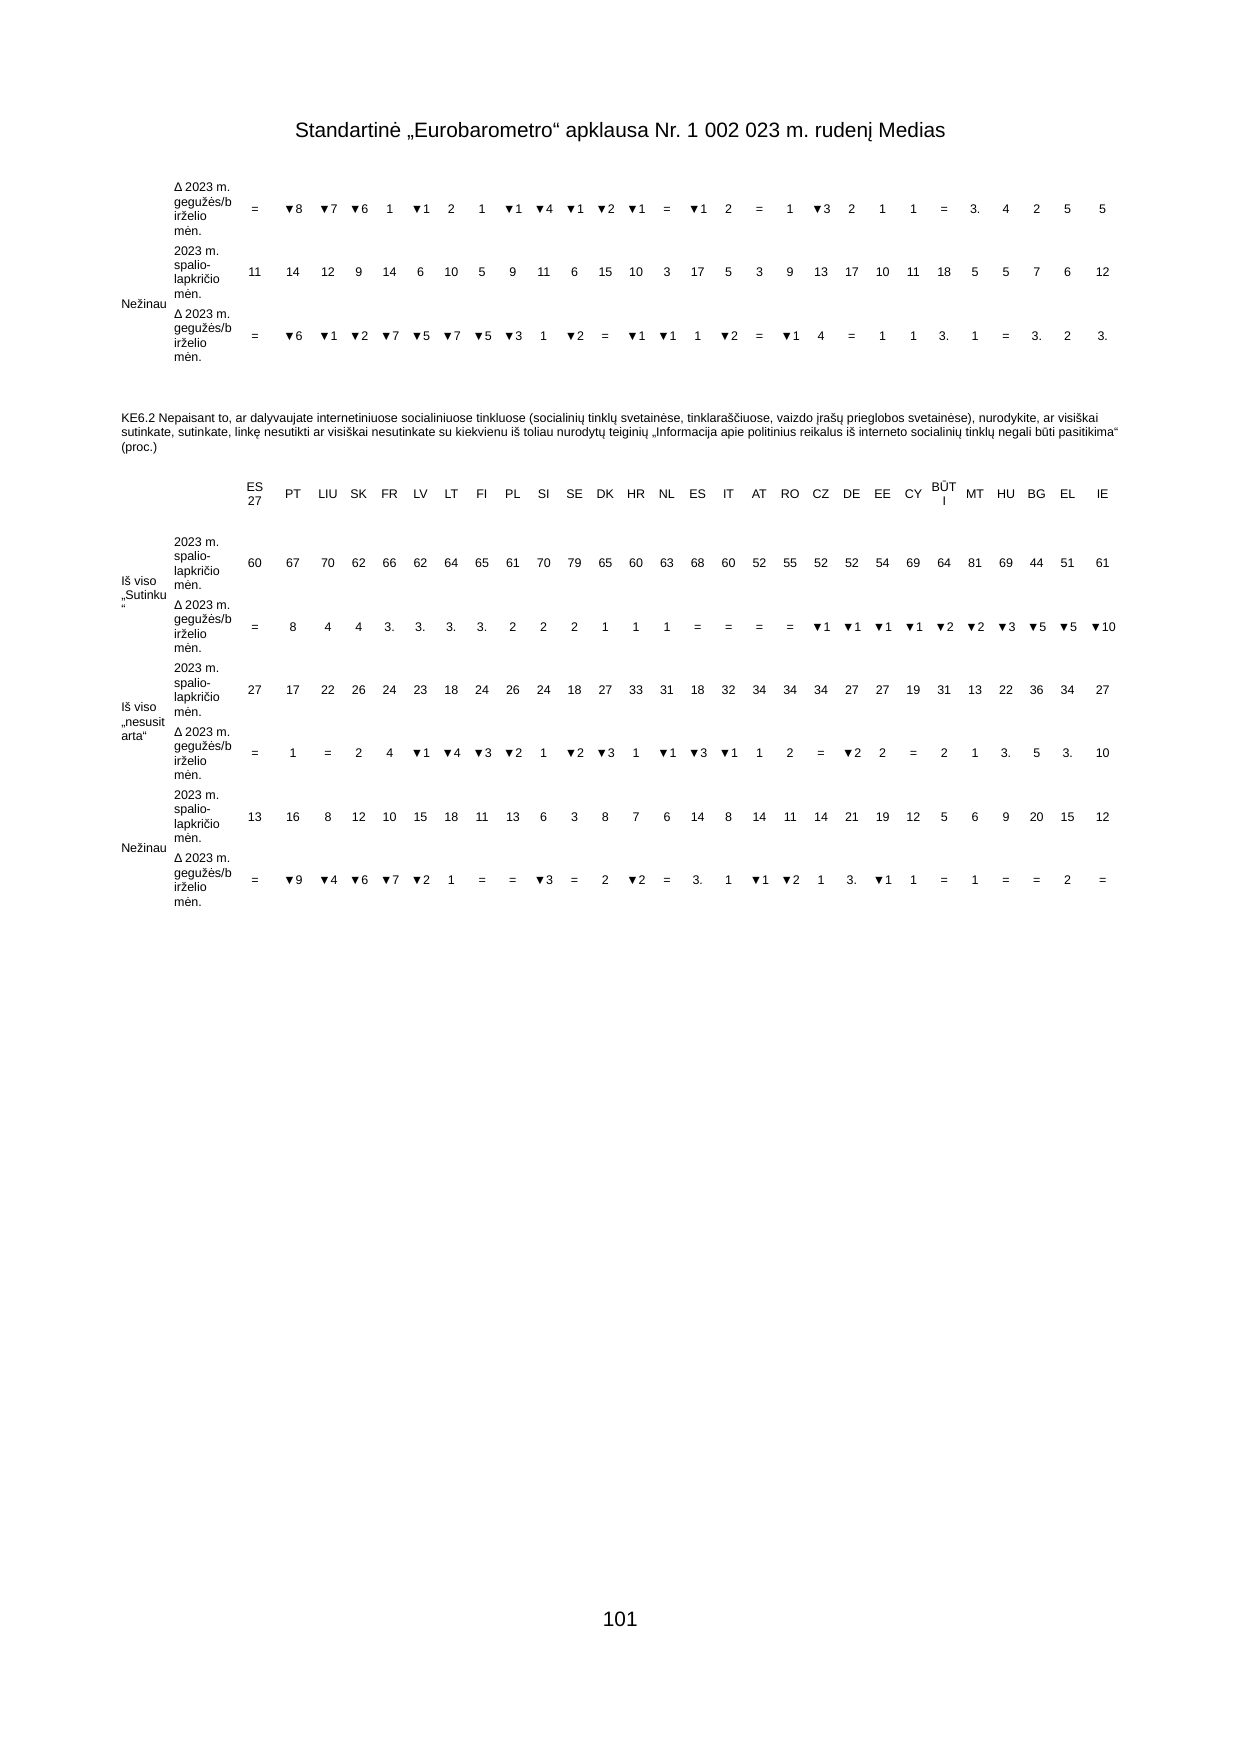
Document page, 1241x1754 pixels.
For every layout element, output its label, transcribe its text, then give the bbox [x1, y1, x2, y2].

table_cell 7 [1021, 240, 1052, 304]
table_cell [374, 511, 405, 531]
table_cell = [1083, 848, 1122, 911]
table_cell [466, 367, 497, 387]
table_cell 12 [898, 785, 928, 848]
table_cell [236, 367, 273, 387]
table_cell 61 [1083, 531, 1122, 595]
table_cell [682, 387, 713, 407]
table_cell ▼2 [775, 848, 805, 911]
table_cell [559, 511, 590, 531]
table_cell 61 [497, 531, 528, 595]
table_cell ▼7 [374, 848, 405, 911]
table_cell = [236, 848, 273, 911]
table_cell [621, 456, 651, 477]
table_cell 2023 m. spalio-lapkričio mėn. [171, 531, 236, 595]
table_cell [898, 367, 928, 387]
table_cell [990, 367, 1021, 387]
table_cell 69 [990, 531, 1021, 595]
table_cell FR [374, 477, 405, 511]
table_cell ▼3 [466, 721, 497, 785]
table_cell [898, 511, 928, 531]
table_cell 60 [621, 531, 651, 595]
table_cell [405, 387, 436, 407]
table_cell 1 [651, 595, 682, 658]
table_cell SI [528, 477, 559, 511]
table_cell ▼6 [273, 304, 312, 367]
table_cell [559, 456, 590, 477]
table_cell 1 [867, 304, 898, 367]
table_cell 18 [559, 658, 590, 721]
table_cell [744, 456, 774, 477]
table_cell 70 [528, 531, 559, 595]
table_cell 27 [1083, 658, 1122, 721]
table_cell 2 [836, 177, 867, 240]
table_cell 8 [273, 595, 312, 658]
table_cell 60 [713, 531, 744, 595]
table_cell [118, 511, 171, 531]
table_cell 12 [343, 785, 374, 848]
table_cell [118, 477, 171, 511]
table_cell 68 [682, 531, 713, 595]
table_cell 9 [990, 785, 1021, 848]
table_cell ▼5 [466, 304, 497, 367]
table_cell [744, 511, 774, 531]
table_cell [236, 456, 273, 477]
table_cell [682, 367, 713, 387]
table_cell 31 [651, 658, 682, 721]
table_cell 10 [374, 785, 405, 848]
table_cell [528, 511, 559, 531]
table_cell [836, 511, 867, 531]
table_cell Δ 2023 m. gegužės/birželio mėn. [171, 721, 236, 785]
table_cell ▼8 [273, 177, 312, 240]
table_cell ▼1 [682, 177, 713, 240]
table_cell 65 [466, 531, 497, 595]
table_cell [466, 456, 497, 477]
table_cell = [990, 848, 1021, 911]
table_cell 10 [1083, 721, 1122, 785]
table_cell 69 [898, 531, 928, 595]
table_cell 10 [436, 240, 466, 304]
table_cell [1083, 367, 1122, 387]
table_cell [374, 456, 405, 477]
table_cell 11 [236, 240, 273, 304]
table_cell [436, 511, 466, 531]
table_cell = [236, 595, 273, 658]
table_cell ▼1 [497, 177, 528, 240]
table_cell = [651, 848, 682, 911]
table_cell [528, 456, 559, 477]
table_cell 1 [959, 721, 990, 785]
table_cell = [744, 304, 774, 367]
table_cell 2 [436, 177, 466, 240]
table_cell 11 [898, 240, 928, 304]
table_cell [836, 456, 867, 477]
table_cell ▼5 [405, 304, 436, 367]
table_cell [273, 387, 312, 407]
table_cell 3. [682, 848, 713, 911]
table_cell [171, 456, 236, 477]
table_cell 1 [436, 848, 466, 911]
table_cell 12 [1083, 240, 1122, 304]
table_cell = [805, 721, 836, 785]
table_cell 81 [959, 531, 990, 595]
table_cell [313, 367, 343, 387]
table_cell [990, 456, 1021, 477]
table_cell [590, 456, 621, 477]
table_cell 62 [343, 531, 374, 595]
table_cell [436, 456, 466, 477]
table_cell [1052, 511, 1083, 531]
table_cell = [898, 721, 928, 785]
table_cell [621, 511, 651, 531]
table_cell 65 [590, 531, 621, 595]
table_cell ▼2 [559, 721, 590, 785]
table_cell [929, 511, 959, 531]
table_cell ▼5 [1052, 595, 1083, 658]
table_cell [713, 456, 744, 477]
table_cell Δ 2023 m. gegužės/birželio mėn. [171, 304, 236, 367]
table_cell [466, 387, 497, 407]
table_cell FI [466, 477, 497, 511]
table_cell 1 [590, 595, 621, 658]
table_cell [590, 367, 621, 387]
table_cell 62 [405, 531, 436, 595]
table_cell LT [436, 477, 466, 511]
table_cell 8 [313, 785, 343, 848]
table_cell 32 [713, 658, 744, 721]
table_cell ▼2 [959, 595, 990, 658]
table_cell [621, 367, 651, 387]
table_cell Nežinau [118, 240, 171, 367]
table_cell [405, 456, 436, 477]
table_cell 2023 m. spalio-lapkričio mėn. [171, 658, 236, 721]
table_cell Δ 2023 m. gegužės/birželio mėn. [171, 595, 236, 658]
table_cell PL [497, 477, 528, 511]
table_cell ▼1 [313, 304, 343, 367]
table_cell [273, 456, 312, 477]
table_cell 44 [1021, 531, 1052, 595]
table_cell ▼6 [343, 848, 374, 911]
table_cell 5 [929, 785, 959, 848]
table_cell ▼1 [651, 304, 682, 367]
table_cell ▼3 [682, 721, 713, 785]
table_cell = [236, 721, 273, 785]
table_cell 54 [867, 531, 898, 595]
table_cell 13 [959, 658, 990, 721]
table_cell [436, 367, 466, 387]
table_cell 3 [744, 240, 774, 304]
table_cell [651, 367, 682, 387]
table_cell 67 [273, 531, 312, 595]
table_cell 27 [590, 658, 621, 721]
table_cell 9 [343, 240, 374, 304]
table_cell 13 [805, 240, 836, 304]
table_cell 18 [436, 658, 466, 721]
table_cell 1 [621, 721, 651, 785]
table_cell [1021, 511, 1052, 531]
table_cell ▼2 [343, 304, 374, 367]
table_cell 1 [528, 304, 559, 367]
table_cell 1 [682, 304, 713, 367]
table_cell 23 [405, 658, 436, 721]
table_cell 3. [405, 595, 436, 658]
table_cell 2 [343, 721, 374, 785]
table_cell RO [775, 477, 805, 511]
table_cell 24 [374, 658, 405, 721]
table_cell 13 [497, 785, 528, 848]
table_cell 5 [1052, 177, 1083, 240]
table_cell 4 [990, 177, 1021, 240]
table_cell [1083, 456, 1122, 477]
table_cell 1 [744, 721, 774, 785]
table_cell = [682, 595, 713, 658]
table_cell = [1021, 848, 1052, 911]
table_cell ▼1 [836, 595, 867, 658]
table_cell 1 [959, 848, 990, 911]
table_cell Iš viso „nesusitarta“ [118, 658, 171, 785]
table_cell 4 [374, 721, 405, 785]
table_cell [805, 511, 836, 531]
table_cell [775, 387, 805, 407]
table_cell ▼1 [621, 304, 651, 367]
table_cell 2 [1052, 848, 1083, 911]
table_cell KE6.2 Nepaisant to, ar dalyvaujate internetiniuose socialiniuose tinkluose (socialinių tinklų svetainėse, tinklaraščiuose, vaizdo įrašų prieglobos svetainėse), nurodykite, ar visiškai sutinkate, sutinkate, linkę nesutikti ar visiškai nesutinkate su kiekvienu iš toliau nurodytų teiginių „Informacija apie politinius reikalus iš interneto socialinių tinklų negali būti pasitikima“ (proc.) [118, 408, 1122, 456]
table_cell 3. [374, 595, 405, 658]
table_cell 1 [775, 177, 805, 240]
table_cell 11 [466, 785, 497, 848]
table_cell = [313, 721, 343, 785]
table_cell = [990, 304, 1021, 367]
table_cell [1052, 367, 1083, 387]
table_cell 2 [528, 595, 559, 658]
table_cell [713, 511, 744, 531]
table_cell ▼10 [1083, 595, 1122, 658]
table_cell ▼1 [898, 595, 928, 658]
table_cell 5 [713, 240, 744, 304]
table_cell 22 [313, 658, 343, 721]
table_cell [313, 456, 343, 477]
table_cell 34 [775, 658, 805, 721]
table_cell 5 [1083, 177, 1122, 240]
table_cell ▼3 [990, 595, 1021, 658]
table_cell 7 [621, 785, 651, 848]
table_cell [1052, 387, 1083, 407]
table_cell = [836, 304, 867, 367]
table_cell [343, 456, 374, 477]
table_cell BŪTI [929, 477, 959, 511]
table_cell [805, 367, 836, 387]
table_cell DK [590, 477, 621, 511]
table_cell NL [651, 477, 682, 511]
table_cell [929, 367, 959, 387]
table_cell 52 [744, 531, 774, 595]
table_cell ▼4 [313, 848, 343, 911]
table_cell ▼2 [836, 721, 867, 785]
table_cell [1021, 387, 1052, 407]
table_cell [713, 387, 744, 407]
table_cell [313, 511, 343, 531]
table_cell 79 [559, 531, 590, 595]
table_cell 9 [497, 240, 528, 304]
table_cell 22 [990, 658, 1021, 721]
table_cell [682, 456, 713, 477]
table_cell = [236, 304, 273, 367]
table_cell ▼4 [528, 177, 559, 240]
table_cell [171, 511, 236, 531]
table_cell [867, 456, 898, 477]
table_cell 1 [805, 848, 836, 911]
table_cell = [236, 177, 273, 240]
table_cell IT [713, 477, 744, 511]
table_cell 27 [836, 658, 867, 721]
table_cell = [559, 848, 590, 911]
table_cell MT [959, 477, 990, 511]
table_cell 6 [1052, 240, 1083, 304]
table_cell [118, 367, 171, 387]
table_cell IE [1083, 477, 1122, 511]
table_cell [651, 387, 682, 407]
table_cell 18 [929, 240, 959, 304]
table_cell ▼1 [775, 304, 805, 367]
table_cell BG [1021, 477, 1052, 511]
table_cell [805, 387, 836, 407]
table_cell [775, 367, 805, 387]
table_cell 18 [436, 785, 466, 848]
table_cell 14 [374, 240, 405, 304]
table_cell [528, 367, 559, 387]
table_cell 4 [313, 595, 343, 658]
table_cell DE [836, 477, 867, 511]
table_cell [621, 387, 651, 407]
table_cell Δ 2023 m. gegužės/birželio mėn. [171, 177, 236, 240]
table_cell 1 [621, 595, 651, 658]
table_cell 64 [929, 531, 959, 595]
table_cell 6 [959, 785, 990, 848]
table_cell 36 [1021, 658, 1052, 721]
table_cell 31 [929, 658, 959, 721]
table_cell [836, 367, 867, 387]
table_cell 10 [621, 240, 651, 304]
table_cell 60 [236, 531, 273, 595]
table_cell PT [273, 477, 312, 511]
table_cell [713, 367, 744, 387]
table_cell 5 [1021, 721, 1052, 785]
table_cell = [497, 848, 528, 911]
table_cell [528, 387, 559, 407]
table_cell 3. [1052, 721, 1083, 785]
table_cell LIU [313, 477, 343, 511]
table_cell [959, 367, 990, 387]
table_cell 27 [867, 658, 898, 721]
table_cell [990, 511, 1021, 531]
table_cell 20 [1021, 785, 1052, 848]
table_cell 1 [273, 721, 312, 785]
table_cell [374, 367, 405, 387]
table_cell HU [990, 477, 1021, 511]
table_cell 19 [898, 658, 928, 721]
table_cell [497, 511, 528, 531]
table_cell [497, 387, 528, 407]
table_cell 14 [805, 785, 836, 848]
table_cell ▼1 [559, 177, 590, 240]
table_cell [651, 456, 682, 477]
table_cell 34 [805, 658, 836, 721]
table_cell 13 [236, 785, 273, 848]
table_cell [929, 387, 959, 407]
table_cell CY [898, 477, 928, 511]
table_cell 10 [867, 240, 898, 304]
table_cell 14 [744, 785, 774, 848]
table_cell ▼7 [374, 304, 405, 367]
table_cell [1021, 367, 1052, 387]
table_cell [929, 456, 959, 477]
table_cell 1 [898, 177, 928, 240]
table_cell 3. [436, 595, 466, 658]
table_cell [775, 456, 805, 477]
table_cell 9 [775, 240, 805, 304]
table_cell 3. [1021, 304, 1052, 367]
table_cell ▼7 [313, 177, 343, 240]
table_cell [836, 387, 867, 407]
table_cell 5 [990, 240, 1021, 304]
table_cell 2 [497, 595, 528, 658]
table_cell 3. [466, 595, 497, 658]
table_cell 2 [1052, 304, 1083, 367]
table_cell EL [1052, 477, 1083, 511]
table_cell ▼1 [744, 848, 774, 911]
table_cell 66 [374, 531, 405, 595]
table_cell ▼1 [405, 721, 436, 785]
table_cell 15 [405, 785, 436, 848]
table_cell ▼1 [805, 595, 836, 658]
table_cell = [744, 177, 774, 240]
table_cell 3. [1083, 304, 1122, 367]
table_cell [466, 511, 497, 531]
table_cell 2023 m. spalio-lapkričio mėn. [171, 785, 236, 848]
table_cell 15 [590, 240, 621, 304]
table_cell CZ [805, 477, 836, 511]
table_cell ES 27 [236, 477, 273, 511]
table_cell 1 [528, 721, 559, 785]
table_cell [118, 387, 171, 407]
table_cell ▼1 [405, 177, 436, 240]
table_cell SK [343, 477, 374, 511]
table_cell ▼3 [497, 304, 528, 367]
table_cell 15 [1052, 785, 1083, 848]
table_cell [1021, 456, 1052, 477]
table_cell ▼6 [343, 177, 374, 240]
table_cell = [775, 595, 805, 658]
table_cell [343, 387, 374, 407]
table_cell [343, 511, 374, 531]
table_cell [559, 387, 590, 407]
table_cell 26 [497, 658, 528, 721]
table_cell 4 [343, 595, 374, 658]
table_cell ES [682, 477, 713, 511]
table_cell [682, 511, 713, 531]
table_cell 63 [651, 531, 682, 595]
table_cell AT [744, 477, 774, 511]
table_cell ▼2 [590, 177, 621, 240]
table_cell 1 [867, 177, 898, 240]
table_cell [744, 367, 774, 387]
table_cell ▼2 [559, 304, 590, 367]
table_cell [313, 387, 343, 407]
table_cell 1 [959, 304, 990, 367]
table_cell 16 [273, 785, 312, 848]
table_cell 6 [559, 240, 590, 304]
table_cell [959, 387, 990, 407]
table_cell ▼9 [273, 848, 312, 911]
table_cell 5 [959, 240, 990, 304]
table_cell [405, 511, 436, 531]
table_cell [867, 511, 898, 531]
table_cell ▼3 [528, 848, 559, 911]
table_cell ▼2 [713, 304, 744, 367]
table_cell 55 [775, 531, 805, 595]
table_cell 2 [713, 177, 744, 240]
table_cell = [651, 177, 682, 240]
table_cell [1052, 456, 1083, 477]
table_cell ▼2 [405, 848, 436, 911]
table_cell 6 [651, 785, 682, 848]
table_cell ▼1 [867, 595, 898, 658]
table_cell 3. [836, 848, 867, 911]
table_cell = [466, 848, 497, 911]
table_cell EE [867, 477, 898, 511]
table_cell ▼2 [929, 595, 959, 658]
table_cell [236, 511, 273, 531]
table_cell LV [405, 477, 436, 511]
table_cell 3. [929, 304, 959, 367]
table_cell [236, 387, 273, 407]
table_cell [497, 456, 528, 477]
table_cell 1 [898, 304, 928, 367]
table_cell ▼1 [621, 177, 651, 240]
table_cell [805, 456, 836, 477]
table_cell [590, 511, 621, 531]
table_cell 26 [343, 658, 374, 721]
table_cell ▼4 [436, 721, 466, 785]
table_cell 27 [236, 658, 273, 721]
table_cell [651, 511, 682, 531]
table_cell [273, 511, 312, 531]
table_cell [867, 387, 898, 407]
table_cell 51 [1052, 531, 1083, 595]
table_cell [959, 456, 990, 477]
table_cell 17 [682, 240, 713, 304]
table_cell ▼1 [867, 848, 898, 911]
table_cell 17 [836, 240, 867, 304]
table_cell 17 [273, 658, 312, 721]
table_cell = [929, 848, 959, 911]
table_cell 70 [313, 531, 343, 595]
table_cell ▼3 [805, 177, 836, 240]
table_cell 24 [466, 658, 497, 721]
table_cell 3. [959, 177, 990, 240]
table_cell [273, 367, 312, 387]
table_cell [343, 367, 374, 387]
table_cell [898, 456, 928, 477]
table_cell 2 [590, 848, 621, 911]
table_cell [171, 367, 236, 387]
table_cell [898, 387, 928, 407]
table_cell ▼2 [621, 848, 651, 911]
table_cell Nežinau [118, 785, 171, 911]
table_cell [990, 387, 1021, 407]
table_cell 4 [805, 304, 836, 367]
table_cell [1083, 387, 1122, 407]
table_cell ▼2 [497, 721, 528, 785]
table_cell 18 [682, 658, 713, 721]
table_cell ▼1 [713, 721, 744, 785]
table_cell [171, 387, 236, 407]
table_cell 8 [713, 785, 744, 848]
table_cell 2 [929, 721, 959, 785]
table_cell [744, 387, 774, 407]
table_cell 11 [528, 240, 559, 304]
table_cell 52 [805, 531, 836, 595]
table_cell 14 [273, 240, 312, 304]
table_cell [436, 387, 466, 407]
table_cell 2 [559, 595, 590, 658]
table_cell 64 [436, 531, 466, 595]
table_cell 2 [1021, 177, 1052, 240]
table_cell = [744, 595, 774, 658]
table_cell [867, 367, 898, 387]
table_cell [1083, 511, 1122, 531]
table_cell = [929, 177, 959, 240]
table_cell 6 [528, 785, 559, 848]
table_cell 52 [836, 531, 867, 595]
table_cell 1 [466, 177, 497, 240]
table_cell ▼3 [590, 721, 621, 785]
table_cell ▼1 [651, 721, 682, 785]
table_cell ▼5 [1021, 595, 1052, 658]
table_cell [775, 511, 805, 531]
table_cell 2 [867, 721, 898, 785]
table_cell 8 [590, 785, 621, 848]
table_cell 19 [867, 785, 898, 848]
table_cell [118, 456, 171, 477]
table_cell 2 [775, 721, 805, 785]
table_cell [374, 387, 405, 407]
table_cell = [590, 304, 621, 367]
table_cell 1 [374, 177, 405, 240]
table_cell 11 [775, 785, 805, 848]
table_cell 5 [466, 240, 497, 304]
table_cell [497, 367, 528, 387]
table_cell HR [621, 477, 651, 511]
table_cell Δ 2023 m. gegužės/birželio mėn. [171, 848, 236, 911]
table_cell 34 [744, 658, 774, 721]
table_cell SE [559, 477, 590, 511]
table_cell 12 [313, 240, 343, 304]
table_cell 33 [621, 658, 651, 721]
table_cell [959, 511, 990, 531]
table_cell [405, 367, 436, 387]
table_cell 6 [405, 240, 436, 304]
table_cell ▼7 [436, 304, 466, 367]
table_cell [118, 177, 171, 240]
table_cell 12 [1083, 785, 1122, 848]
table_cell 3. [990, 721, 1021, 785]
table_cell 24 [528, 658, 559, 721]
table_cell 34 [1052, 658, 1083, 721]
table_cell 14 [682, 785, 713, 848]
table_cell = [713, 595, 744, 658]
table_cell 3 [559, 785, 590, 848]
table_cell Iš viso „Sutinku“ [118, 531, 171, 658]
table_cell 2023 m. spalio-lapkričio mėn. [171, 240, 236, 304]
table_cell [590, 387, 621, 407]
table_cell 21 [836, 785, 867, 848]
table_cell [559, 367, 590, 387]
table_cell 1 [898, 848, 928, 911]
table_cell [171, 477, 236, 511]
table_cell 3 [651, 240, 682, 304]
table_cell 1 [713, 848, 744, 911]
